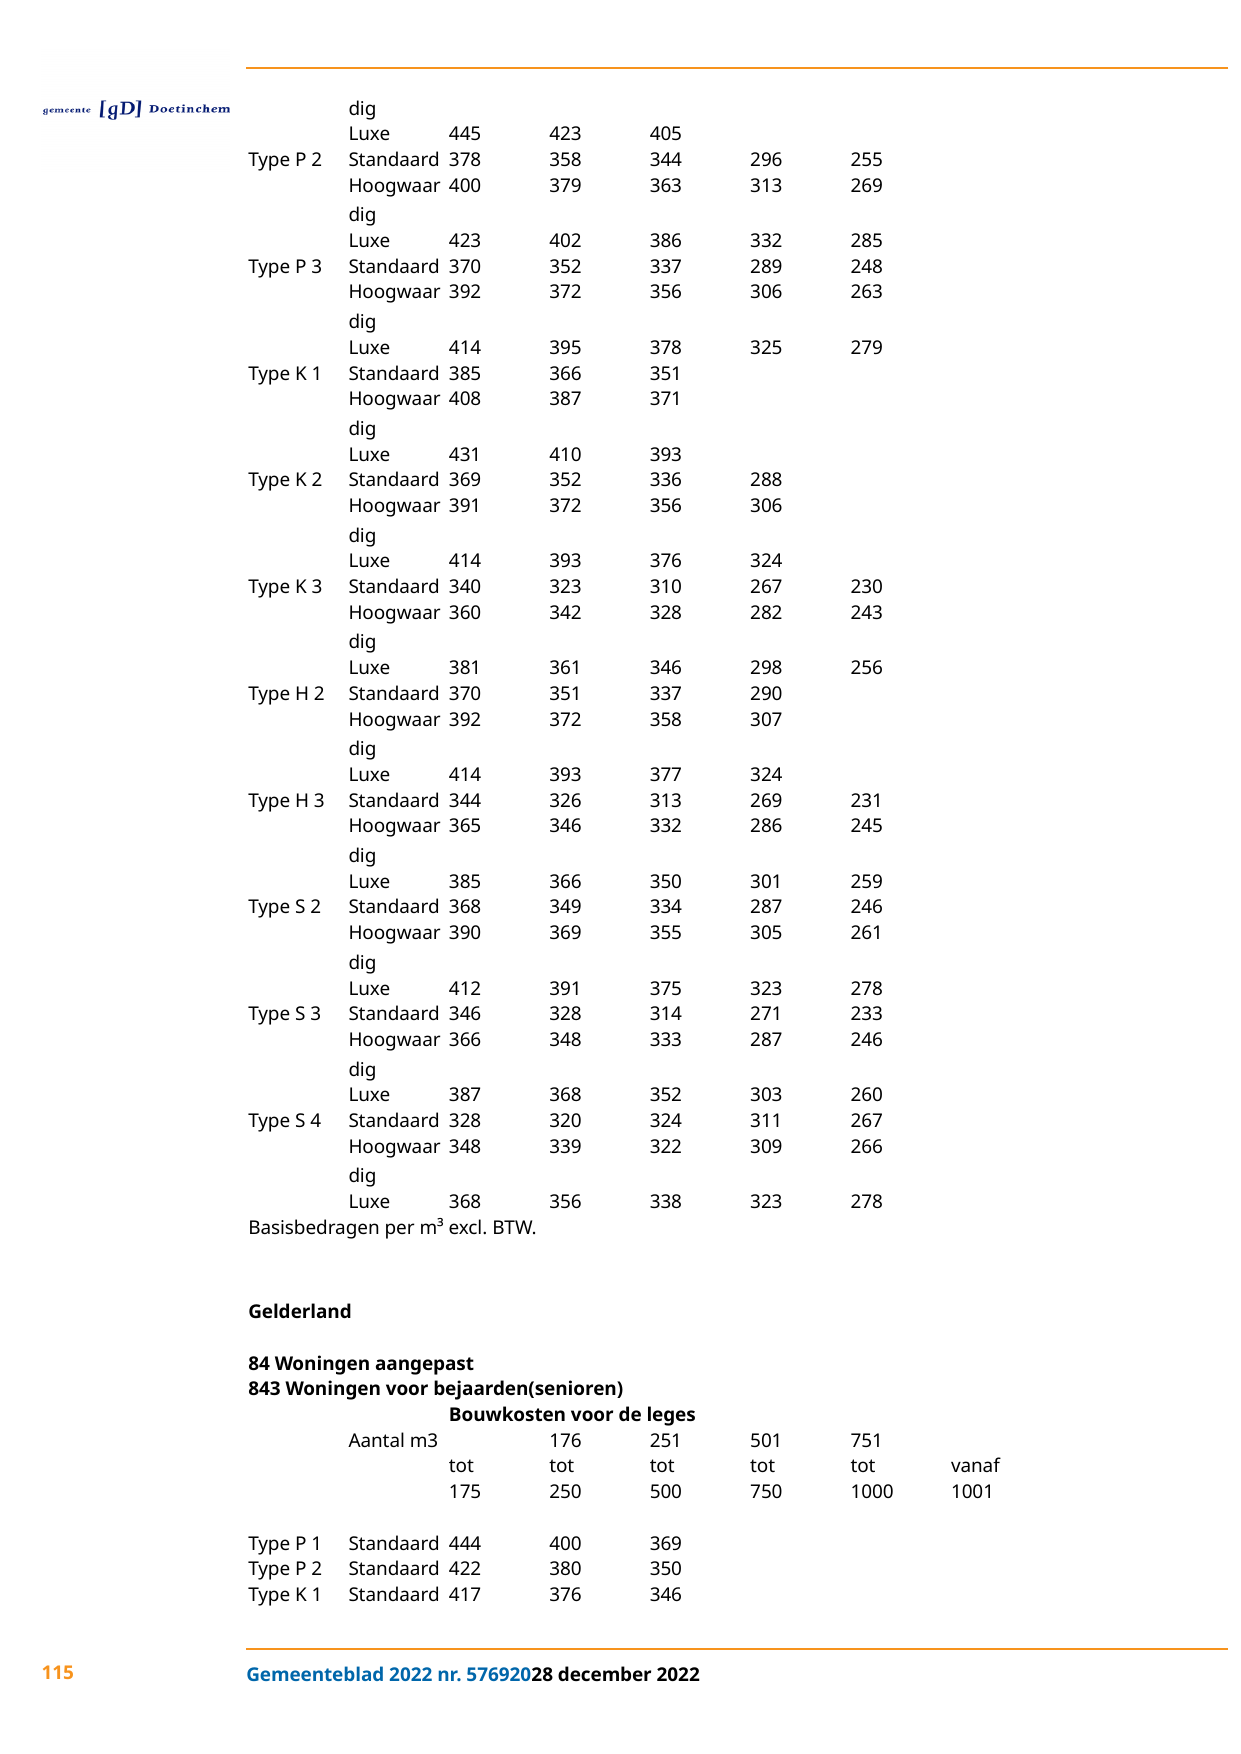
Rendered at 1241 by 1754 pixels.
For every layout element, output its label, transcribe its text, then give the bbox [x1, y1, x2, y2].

table_cell [248, 334, 348, 360]
table_cell [1051, 894, 1152, 919]
table_cell [1051, 1214, 1152, 1240]
table_cell [1051, 1000, 1152, 1026]
table_cell [1051, 548, 1152, 573]
table_cell 751 [850, 1427, 951, 1453]
table_cell [1051, 680, 1152, 706]
table_cell Standaard [348, 467, 449, 492]
table_cell 370 [449, 680, 549, 706]
table_cell [248, 868, 348, 894]
table_cell 324 [650, 1107, 750, 1133]
table_cell Luxe [348, 975, 449, 1000]
table_cell Hoogwaardig [348, 172, 449, 227]
table_cell [248, 1427, 348, 1453]
table_header [1051, 1298, 1152, 1324]
table_cell 301 [750, 868, 850, 894]
table_cell Type H 2 [248, 680, 348, 706]
table_cell 288 [750, 467, 850, 492]
table_cell 378 [449, 146, 549, 172]
table_cell [850, 441, 951, 467]
table_cell 369 [650, 1530, 750, 1556]
table_cell [951, 121, 1051, 146]
table_cell 175 [449, 1479, 549, 1504]
table_cell 368 [449, 894, 549, 919]
table_cell 267 [750, 573, 850, 599]
table_cell 84 Woningen aangepast [248, 1350, 1051, 1376]
table_cell 366 [449, 1026, 549, 1081]
table_cell 233 [850, 1000, 951, 1026]
table_cell vanaf [951, 1453, 1051, 1478]
table_cell [750, 1504, 850, 1530]
table_cell [1051, 492, 1152, 548]
table_cell 369 [549, 919, 649, 975]
table_cell 344 [449, 787, 549, 813]
table_cell Type S 4 [248, 1107, 348, 1133]
table_cell 250 [549, 1479, 649, 1504]
table_cell [1051, 868, 1152, 894]
table_cell 1001 [951, 1479, 1051, 1504]
table_cell 358 [650, 706, 750, 761]
table_cell 410 [549, 441, 649, 467]
table_cell [1051, 573, 1152, 599]
table_cell 320 [549, 1107, 649, 1133]
table_cell 328 [650, 599, 750, 654]
table_cell 306 [750, 492, 850, 548]
table_cell [951, 573, 1051, 599]
table_cell [951, 492, 1051, 548]
table_cell [951, 894, 1051, 919]
table_cell 405 [650, 121, 750, 146]
table_cell [1051, 1453, 1152, 1478]
table_cell Basisbedragen per m³ excl. BTW. [248, 1214, 1051, 1240]
table_cell [449, 95, 549, 121]
table_cell Type S 3 [248, 1000, 348, 1026]
table_cell 340 [449, 573, 549, 599]
table_cell [850, 492, 951, 548]
table_cell [1051, 121, 1152, 146]
table_cell Bouwkosten voor de leges [449, 1401, 1051, 1427]
table_cell 368 [549, 1081, 649, 1107]
table_cell [951, 441, 1051, 467]
table_cell 230 [850, 573, 951, 599]
table_cell 269 [750, 787, 850, 813]
table_cell 501 [750, 1427, 850, 1453]
table_header Gelderland [248, 1298, 1051, 1324]
table_cell [1051, 227, 1152, 253]
table_cell tot [549, 1453, 649, 1478]
table_cell 369 [449, 467, 549, 492]
table_cell [951, 761, 1051, 787]
table_cell [1051, 334, 1152, 360]
table_cell [1051, 1240, 1152, 1265]
table_cell [951, 1556, 1051, 1581]
table_cell 393 [549, 761, 649, 787]
table_cell [850, 680, 951, 706]
table_cell Luxe [348, 654, 449, 680]
table_cell [951, 706, 1051, 761]
table_cell 500 [650, 1479, 750, 1504]
table_cell 351 [650, 360, 750, 386]
table_cell [850, 95, 951, 121]
table_cell 248 [850, 253, 951, 279]
table_cell 256 [850, 654, 951, 680]
table_cell Luxe [348, 761, 449, 787]
table_cell [248, 1026, 348, 1081]
table_cell Type S 2 [248, 894, 348, 919]
table_cell [1051, 1556, 1152, 1581]
table_cell 338 [650, 1188, 750, 1214]
table_cell 366 [549, 360, 649, 386]
table_cell [1051, 1376, 1152, 1401]
table_cell 355 [650, 919, 750, 975]
table_cell Type P 2 [248, 1556, 348, 1581]
table_cell [850, 121, 951, 146]
table_cell [248, 95, 348, 121]
table_cell 395 [549, 334, 649, 360]
table_cell Luxe [348, 227, 449, 253]
table_cell 392 [449, 706, 549, 761]
table_cell 414 [449, 334, 549, 360]
table_cell [650, 95, 750, 121]
table_cell 414 [449, 761, 549, 787]
table_cell 843 Woningen voor bejaarden(senioren) [248, 1376, 1051, 1401]
table_cell 296 [750, 146, 850, 172]
table_cell Type K 2 [248, 467, 348, 492]
table_cell 286 [750, 813, 850, 868]
table_cell [248, 1133, 348, 1188]
picture [41, 47, 231, 172]
table_cell 279 [850, 334, 951, 360]
table_cell 342 [549, 599, 649, 654]
table_cell 387 [449, 1081, 549, 1107]
table_cell 251 [650, 1427, 750, 1453]
table_cell 337 [650, 680, 750, 706]
table_cell [1051, 279, 1152, 334]
table_cell Hoogwaardig [348, 706, 449, 761]
table_cell 379 [549, 172, 649, 227]
table_cell [1051, 360, 1152, 386]
table_cell [248, 121, 348, 146]
table_cell 259 [850, 868, 951, 894]
table_cell [750, 1556, 850, 1581]
table_cell [1051, 467, 1152, 492]
table_cell 386 [650, 227, 750, 253]
table_cell 263 [850, 279, 951, 334]
table_cell 372 [549, 279, 649, 334]
table_cell [951, 172, 1051, 227]
table_cell [850, 1556, 951, 1581]
table_cell 337 [650, 253, 750, 279]
table_cell 348 [449, 1133, 549, 1188]
table_cell tot [650, 1453, 750, 1478]
table_cell [850, 1504, 951, 1530]
table_cell 358 [549, 146, 649, 172]
table_cell [449, 1240, 549, 1265]
table_cell [1051, 1324, 1152, 1350]
table_cell [248, 654, 348, 680]
table_cell 306 [750, 279, 850, 334]
table_cell Luxe [348, 334, 449, 360]
table_cell Luxe [348, 1081, 449, 1107]
table_cell [750, 121, 850, 146]
table_cell tot [850, 1453, 951, 1478]
table_cell 356 [650, 492, 750, 548]
table_cell 385 [449, 360, 549, 386]
table_cell Standaard [348, 1530, 449, 1556]
table_cell 393 [650, 441, 750, 467]
table_cell Luxe [348, 548, 449, 573]
table_cell [248, 1453, 348, 1478]
table_cell [951, 548, 1051, 573]
table_cell 260 [850, 1081, 951, 1107]
table_cell [248, 227, 348, 253]
table_cell 323 [750, 1188, 850, 1214]
table_cell [1051, 1504, 1152, 1530]
table_cell [951, 1427, 1051, 1453]
table_cell Luxe [348, 121, 449, 146]
table_cell [1051, 95, 1152, 121]
table_cell dig [348, 95, 449, 121]
table_cell [650, 1240, 750, 1265]
table_cell Standaard [348, 1581, 449, 1607]
table_cell 346 [650, 1581, 750, 1607]
table_cell 348 [549, 1026, 649, 1081]
table_cell 381 [449, 654, 549, 680]
table_cell [850, 548, 951, 573]
table_cell [248, 919, 348, 975]
table_cell 377 [650, 761, 750, 787]
table_cell [951, 1000, 1051, 1026]
table_cell [549, 1504, 649, 1530]
table_cell [1051, 599, 1152, 654]
table_cell [248, 1504, 348, 1530]
table_cell [951, 1026, 1051, 1081]
table_cell 431 [449, 441, 549, 467]
table_cell 392 [449, 279, 549, 334]
table_cell 287 [750, 894, 850, 919]
table_cell 387 [549, 386, 649, 441]
table_cell 313 [750, 172, 850, 227]
table_cell [750, 1530, 850, 1556]
table_cell Standaard [348, 1107, 449, 1133]
table_cell 361 [549, 654, 649, 680]
table_cell [951, 813, 1051, 868]
table_cell [951, 975, 1051, 1000]
table_cell 231 [850, 787, 951, 813]
table_cell [248, 1401, 348, 1427]
table_cell Standaard [348, 146, 449, 172]
table_cell [1051, 975, 1152, 1000]
table_cell 356 [549, 1188, 649, 1214]
table_cell [951, 1188, 1051, 1214]
table_cell Type K 1 [248, 1581, 348, 1607]
table_cell [951, 599, 1051, 654]
table_cell 278 [850, 975, 951, 1000]
table_cell 243 [850, 599, 951, 654]
table_cell 278 [850, 1188, 951, 1214]
table_cell [1051, 1427, 1152, 1453]
table_cell [348, 1479, 449, 1504]
table_cell 334 [650, 894, 750, 919]
table_cell Luxe [348, 441, 449, 467]
table_cell 346 [549, 813, 649, 868]
table_cell Hoogwaardig [348, 813, 449, 868]
table_cell 365 [449, 813, 549, 868]
table_cell [1051, 172, 1152, 227]
table_cell 750 [750, 1479, 850, 1504]
table_cell 363 [650, 172, 750, 227]
table_cell [951, 360, 1051, 386]
table_cell [850, 761, 951, 787]
table_cell 346 [650, 654, 750, 680]
table_cell [951, 1504, 1051, 1530]
table_cell 309 [750, 1133, 850, 1188]
table_cell 267 [850, 1107, 951, 1133]
table_cell [951, 1530, 1051, 1556]
table_cell 352 [549, 467, 649, 492]
table_cell 372 [549, 492, 649, 548]
table_cell Type K 1 [248, 360, 348, 386]
table_cell [348, 1504, 449, 1530]
table_cell 336 [650, 467, 750, 492]
table_cell [750, 360, 850, 386]
table_cell Aantal m3 [348, 1427, 449, 1453]
table_cell [850, 1581, 951, 1607]
table_cell 352 [650, 1081, 750, 1107]
table_cell 339 [549, 1133, 649, 1188]
table_cell 305 [750, 919, 850, 975]
table_cell [951, 1133, 1051, 1188]
table_cell [951, 680, 1051, 706]
table_cell [750, 386, 850, 441]
table_cell [1051, 253, 1152, 279]
table_cell 328 [449, 1107, 549, 1133]
table_cell 255 [850, 146, 951, 172]
table_cell [549, 95, 649, 121]
table_cell 266 [850, 1133, 951, 1188]
table_cell [248, 1081, 348, 1107]
table_cell [951, 386, 1051, 441]
table_cell 176 [549, 1427, 649, 1453]
table_cell 445 [449, 121, 549, 146]
table_cell Standaard [348, 573, 449, 599]
table_cell 402 [549, 227, 649, 253]
table_cell [549, 1240, 649, 1265]
table_cell [1051, 654, 1152, 680]
table_cell [248, 599, 348, 654]
table_cell [850, 1240, 951, 1265]
table_cell 307 [750, 706, 850, 761]
table_cell 322 [650, 1133, 750, 1188]
table_cell [1051, 386, 1152, 441]
table_cell [951, 1107, 1051, 1133]
table_cell Hoogwaardig [348, 919, 449, 975]
table_cell [348, 1453, 449, 1478]
table_cell Luxe [348, 868, 449, 894]
table_cell 332 [650, 813, 750, 868]
table_cell 370 [449, 253, 549, 279]
table_cell [951, 95, 1051, 121]
table_cell 246 [850, 894, 951, 919]
table_cell [850, 467, 951, 492]
table_cell [248, 761, 348, 787]
table_cell [248, 386, 348, 441]
table_cell [449, 1504, 549, 1530]
table_cell 376 [549, 1581, 649, 1607]
table_cell 313 [650, 787, 750, 813]
table_cell 412 [449, 975, 549, 1000]
table_cell 371 [650, 386, 750, 441]
table_cell [951, 868, 1051, 894]
table_cell [248, 1240, 348, 1265]
table_cell 333 [650, 1026, 750, 1081]
table_cell [951, 227, 1051, 253]
table_cell 314 [650, 1000, 750, 1026]
table_cell [951, 467, 1051, 492]
table_cell [449, 1427, 549, 1453]
table_cell tot [449, 1453, 549, 1478]
table_cell [1051, 1081, 1152, 1107]
table_cell [248, 1188, 348, 1214]
table_cell [951, 279, 1051, 334]
table_cell [1051, 1530, 1152, 1556]
table_cell [1051, 146, 1152, 172]
table_cell [348, 1240, 449, 1265]
table_cell [1051, 1133, 1152, 1188]
table_cell [750, 1581, 850, 1607]
table_cell [248, 279, 348, 334]
table_cell 352 [549, 253, 649, 279]
table_cell 303 [750, 1081, 850, 1107]
table_cell 393 [549, 548, 649, 573]
table_cell 271 [750, 1000, 850, 1026]
table_cell Hoogwaardig [348, 386, 449, 441]
table_cell Hoogwaardig [348, 1026, 449, 1081]
table_cell 282 [750, 599, 850, 654]
table_cell [1051, 813, 1152, 868]
table_cell [1051, 1188, 1152, 1214]
table_cell 323 [750, 975, 850, 1000]
table_cell [1051, 1350, 1152, 1376]
table_cell 349 [549, 894, 649, 919]
table_cell [248, 706, 348, 761]
table_cell 372 [549, 706, 649, 761]
table_cell Standaard [348, 894, 449, 919]
table_cell 391 [449, 492, 549, 548]
table_cell [750, 441, 850, 467]
table_cell 414 [449, 548, 549, 573]
table_cell Type P 2 [248, 146, 348, 172]
table_cell 400 [449, 172, 549, 227]
table_cell [1051, 1107, 1152, 1133]
table_cell [1051, 919, 1152, 975]
table_cell [1051, 441, 1152, 467]
table_cell [1051, 1026, 1152, 1081]
table_cell Hoogwaardig [348, 492, 449, 548]
table_cell 390 [449, 919, 549, 975]
table_cell [248, 813, 348, 868]
table_cell [1051, 787, 1152, 813]
table_cell [248, 975, 348, 1000]
table_cell Hoogwaardig [348, 1133, 449, 1188]
table_cell 285 [850, 227, 951, 253]
table_cell [1051, 706, 1152, 761]
table_cell 287 [750, 1026, 850, 1081]
table_cell Standaard [348, 1556, 449, 1581]
table_cell 311 [750, 1107, 850, 1133]
table_cell 360 [449, 599, 549, 654]
table_cell 310 [650, 573, 750, 599]
table_cell [1051, 1581, 1152, 1607]
table_cell Standaard [348, 1000, 449, 1026]
table_cell [248, 1324, 1051, 1350]
table_cell 298 [750, 654, 850, 680]
table_cell [951, 919, 1051, 975]
table_cell Type K 3 [248, 573, 348, 599]
table_cell [951, 334, 1051, 360]
table_cell 351 [549, 680, 649, 706]
table_cell [850, 360, 951, 386]
table_cell 350 [650, 1556, 750, 1581]
table_cell 290 [750, 680, 850, 706]
table_cell [951, 146, 1051, 172]
table_cell 375 [650, 975, 750, 1000]
table_cell Luxe [348, 1188, 449, 1214]
table_cell Type H 3 [248, 787, 348, 813]
table_cell [248, 548, 348, 573]
table_cell 324 [750, 761, 850, 787]
table_cell 326 [549, 787, 649, 813]
table_cell Type P 3 [248, 253, 348, 279]
table_cell 356 [650, 279, 750, 334]
table_cell Hoogwaardig [348, 279, 449, 334]
table_cell 391 [549, 975, 649, 1000]
table_cell 423 [549, 121, 649, 146]
table_cell Standaard [348, 787, 449, 813]
table_cell 245 [850, 813, 951, 868]
table_cell Standaard [348, 680, 449, 706]
table_cell 444 [449, 1530, 549, 1556]
table_cell 423 [449, 227, 549, 253]
table_cell 1000 [850, 1479, 951, 1504]
table_cell tot [750, 1453, 850, 1478]
table_cell 246 [850, 1026, 951, 1081]
table_cell 376 [650, 548, 750, 573]
table_cell 328 [549, 1000, 649, 1026]
table_cell 344 [650, 146, 750, 172]
table_cell 417 [449, 1581, 549, 1607]
table_cell [1051, 1401, 1152, 1427]
table_cell [850, 386, 951, 441]
table_cell 366 [549, 868, 649, 894]
table_cell [750, 1240, 850, 1265]
table_cell [951, 1240, 1051, 1265]
table_cell Standaard [348, 360, 449, 386]
table_cell 323 [549, 573, 649, 599]
table_cell 261 [850, 919, 951, 975]
table_cell 324 [750, 548, 850, 573]
table_cell [951, 1581, 1051, 1607]
table_cell 368 [449, 1188, 549, 1214]
table_cell 350 [650, 868, 750, 894]
table_cell 289 [750, 253, 850, 279]
table_cell [750, 95, 850, 121]
table_cell [951, 253, 1051, 279]
table_cell Hoogwaardig [348, 599, 449, 654]
table_cell 408 [449, 386, 549, 441]
table_cell [650, 1504, 750, 1530]
table_cell Type P 1 [248, 1530, 348, 1556]
table_cell [348, 1401, 449, 1427]
table_cell [951, 1081, 1051, 1107]
table_cell 380 [549, 1556, 649, 1581]
table_cell 346 [449, 1000, 549, 1026]
table_cell 400 [549, 1530, 649, 1556]
table_cell [850, 1530, 951, 1556]
table_cell [248, 441, 348, 467]
table_cell 385 [449, 868, 549, 894]
table_cell [1051, 761, 1152, 787]
table_cell [248, 1479, 348, 1504]
table_cell 269 [850, 172, 951, 227]
table_cell [850, 706, 951, 761]
table_cell 325 [750, 334, 850, 360]
table_cell 422 [449, 1556, 549, 1581]
table_cell 378 [650, 334, 750, 360]
table_cell Standaard [348, 253, 449, 279]
table_cell [248, 172, 348, 227]
table_cell 332 [750, 227, 850, 253]
table_cell [248, 492, 348, 548]
table_cell [1051, 1479, 1152, 1504]
table_cell [951, 654, 1051, 680]
table_cell [951, 787, 1051, 813]
